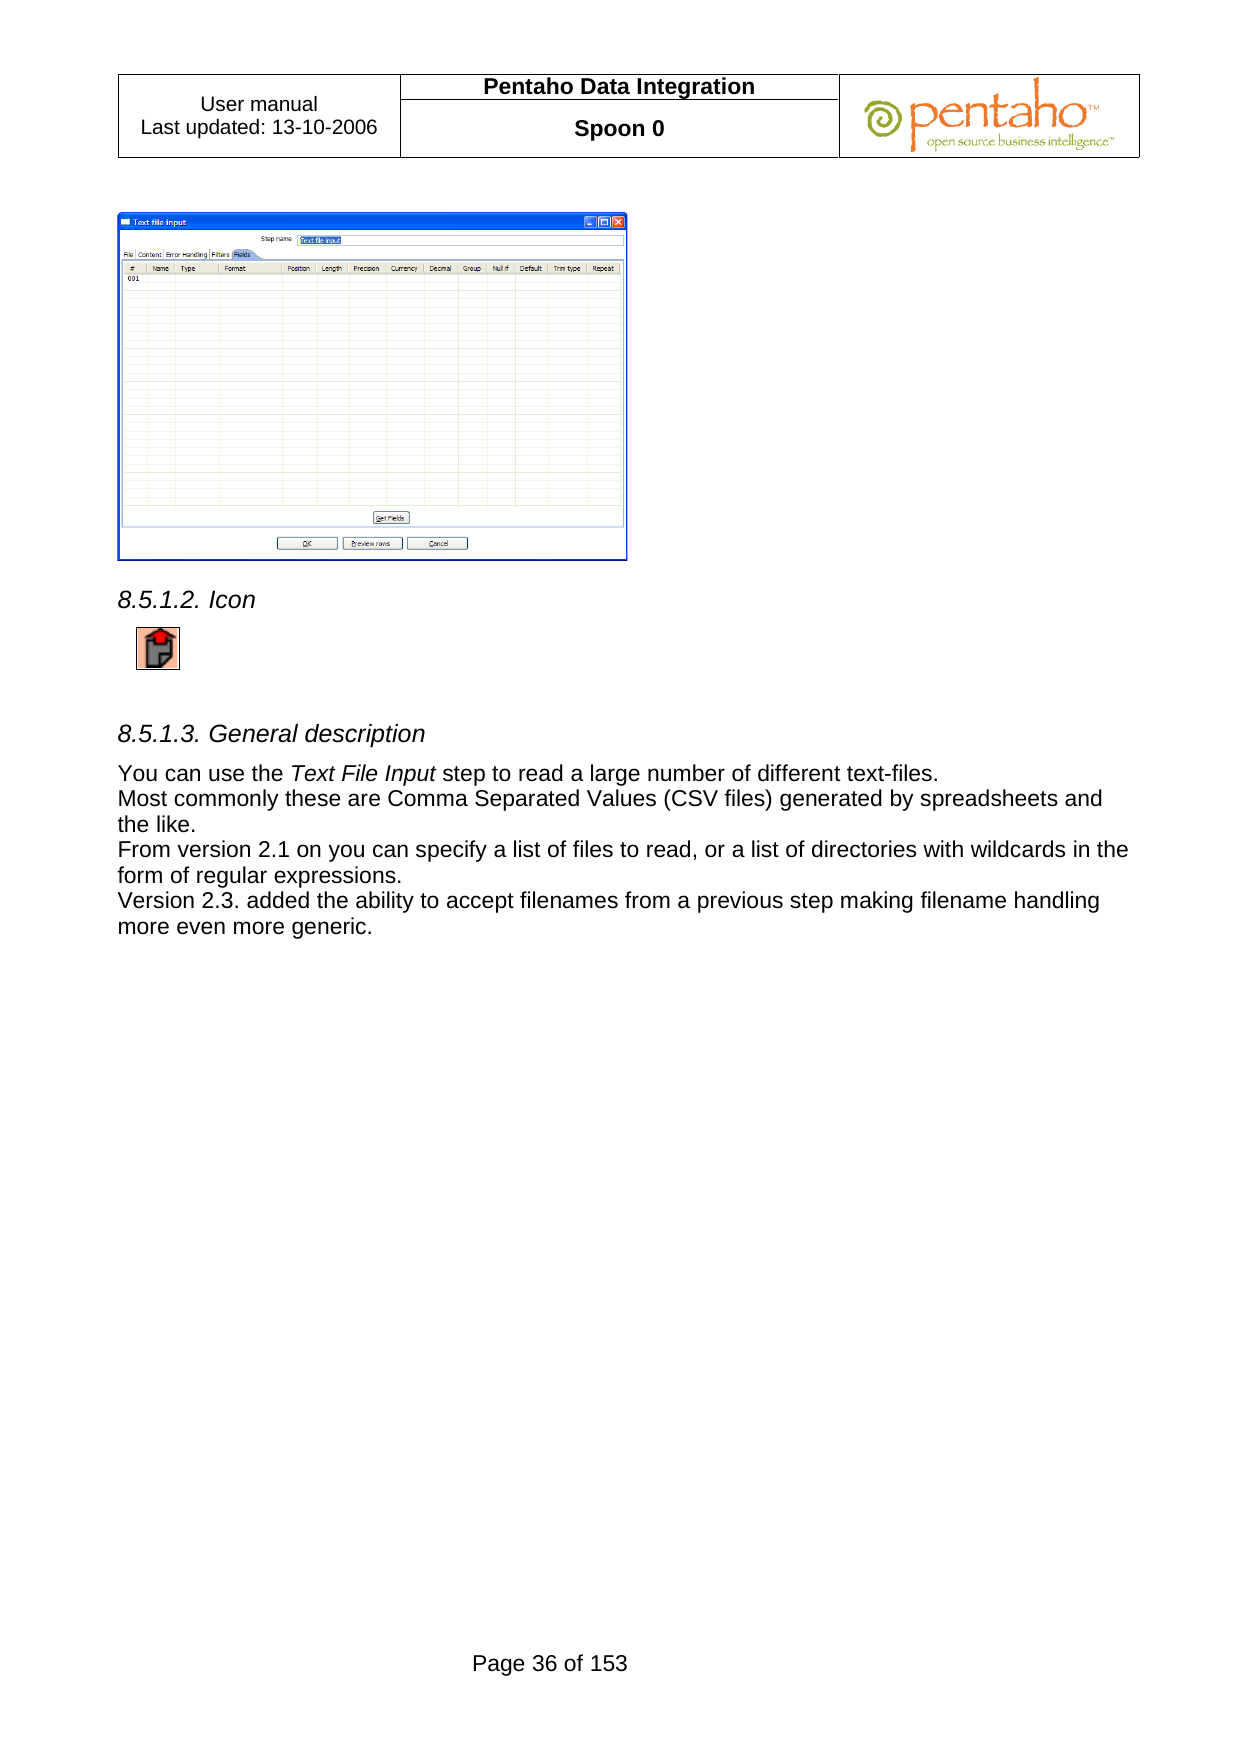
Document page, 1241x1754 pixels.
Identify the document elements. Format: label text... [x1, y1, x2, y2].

text Most commonly these are Comma Separated Values (CSV files) generated by spreadsheets and the like. [117, 786, 1137, 837]
subtitle General description [117, 720, 1137, 748]
picture [117, 212, 628, 561]
text You can use the Text File Input step to read a large number of different text-files. [117, 761, 1137, 786]
text From version 2.1 on you can specify a list of files to read, or a list of directories with wildcards in the form of regular expressions. [117, 837, 1137, 888]
text Version 2.3. added the ability to accept filenames from a previous step making filename handling more even more generic. [117, 888, 1137, 939]
subtitle Icon [117, 586, 1137, 614]
